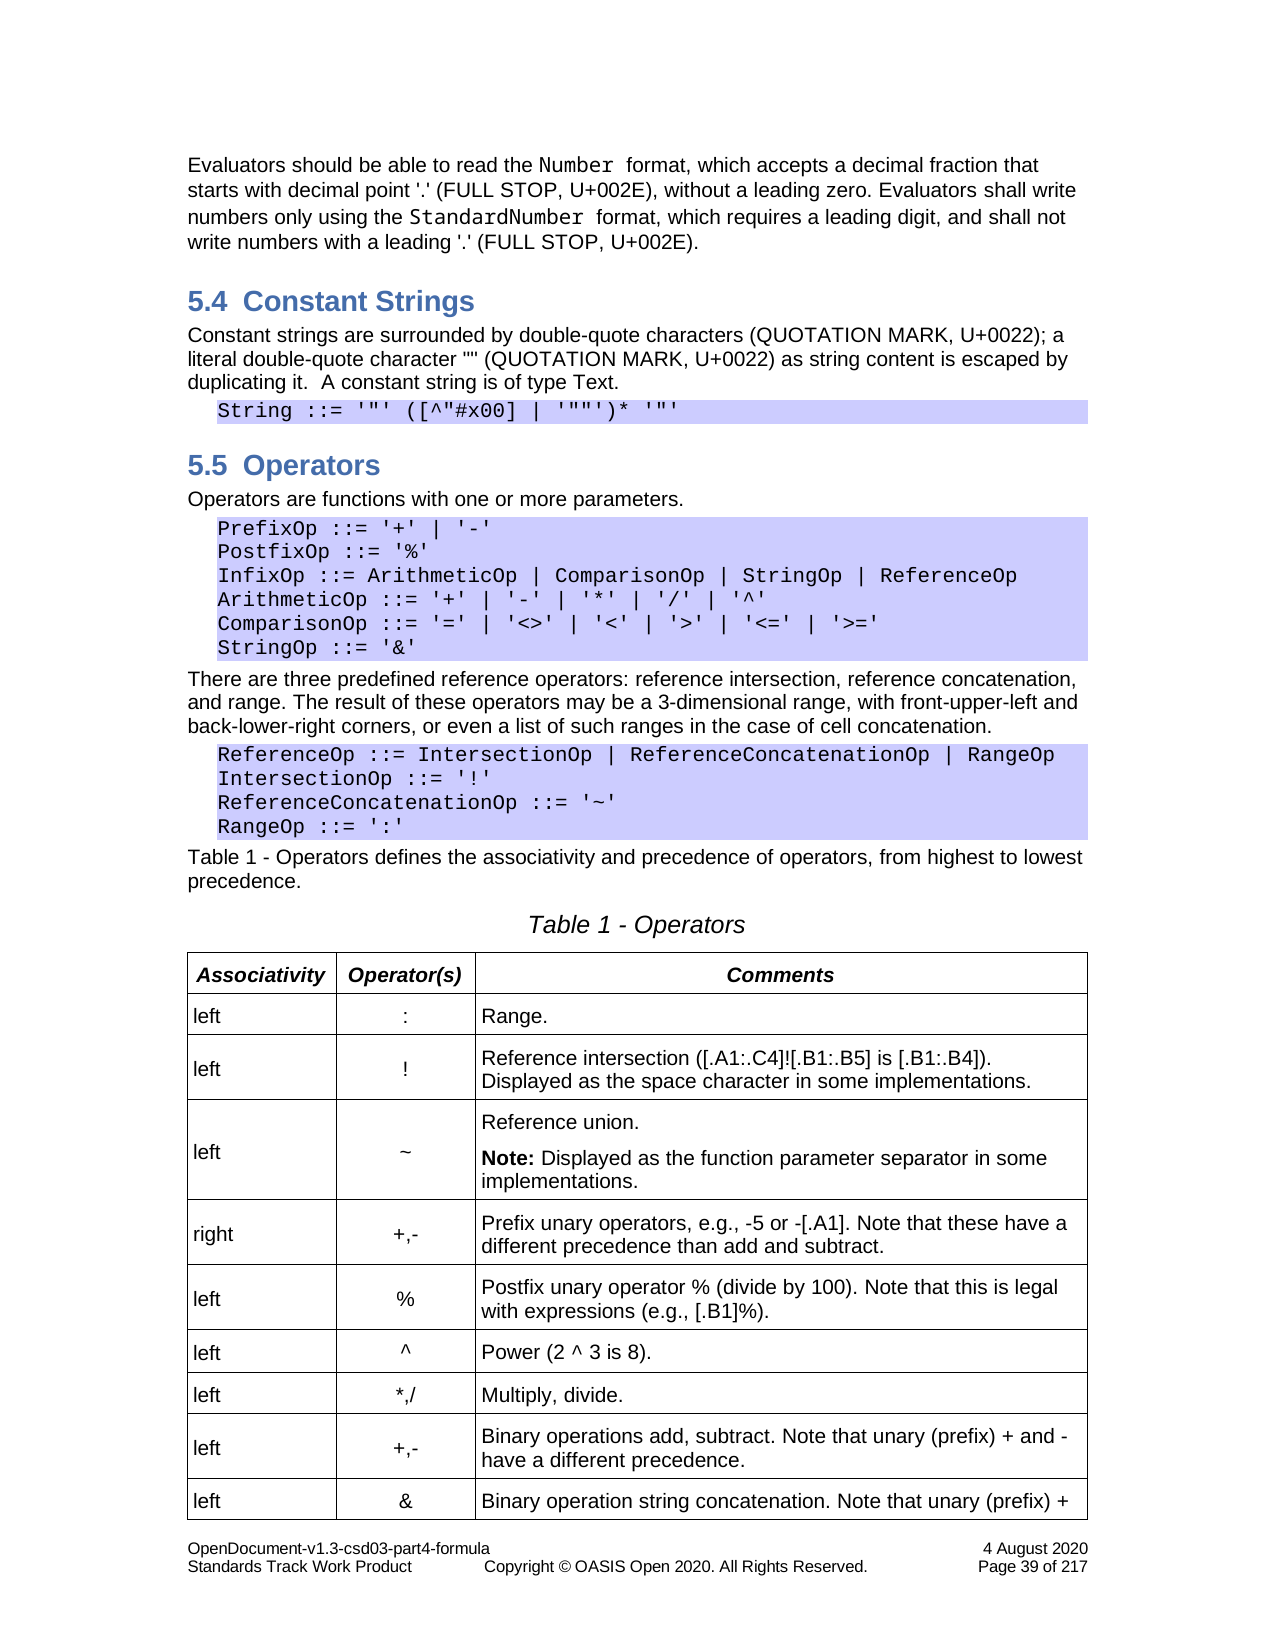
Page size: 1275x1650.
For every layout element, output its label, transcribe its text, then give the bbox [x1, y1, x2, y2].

text String ::= '"' ([^"#x00] | '""')* '"' [217, 400, 1088, 424]
table_cell right [188, 1200, 336, 1264]
text Operators are functions with one or more parameters. [187, 488, 1088, 511]
table_header Associativity [188, 953, 336, 993]
table_cell % [337, 1265, 475, 1329]
table_cell Range. [476, 994, 1087, 1034]
text ArithmeticOp ::= '+' | '-' | '*' | '/' | '^' [217, 589, 1088, 613]
text Constant strings are surrounded by double-quote characters (QUOTATION MARK, U+0022); a literal double-quote character '"' (QUOTATION MARK, U+0022) as string content is escaped by duplicating it. A constant string is of type Text. [187, 324, 1088, 394]
table_cell Reference union. Note: Displayed as the function parameter separator in some implementations. [476, 1100, 1087, 1199]
table_cell left [188, 1479, 336, 1519]
table_cell Power (2 ^ 3 is 8). [476, 1330, 1087, 1372]
table_cell left [188, 1265, 336, 1329]
table_cell left [188, 994, 336, 1034]
table_cell Binary operation string concatenation. Note that unary (prefix) + [476, 1479, 1087, 1519]
table_cell Binary operations add, subtract. Note that unary (prefix) + and - have a different precedence. [476, 1414, 1087, 1477]
table_cell left [188, 1373, 336, 1413]
subtitle Constant Strings [187, 285, 1088, 318]
text ReferenceOp ::= IntersectionOp | ReferenceConcatenationOp | RangeOp [217, 744, 1088, 768]
text There are three predefined reference operators: reference intersection, reference concatenation, and range. The result of these operators may be a 3-dimensional range, with front-upper-left and back-lower-right corners, or even a list of such ranges in the case of cell concatenation. [187, 667, 1088, 738]
text Table 1 - Operators defines the associativity and precedence of operators, from highest to lowest precedence. [187, 846, 1088, 893]
table_cell left [188, 1330, 336, 1372]
table_cell *,/ [337, 1373, 475, 1413]
text ComparisonOp ::= '=' | '<>' | '<' | '>' | '<=' | '>=' [217, 613, 1088, 637]
text ReferenceConcatenationOp ::= '~' [217, 792, 1088, 816]
table_header Operator(s) [337, 953, 475, 993]
text RangeOp ::= ':' [217, 816, 1088, 840]
text Evaluators should be able to read the Number format, which accepts a decimal fraction that starts with decimal point '.' (FULL STOP, U+002E), without a leading zero. Evaluators shall write numbers only using the StandardNumber format, which requires a leading digit, and shall not write numbers with a leading '.' (FULL STOP, U+002E). [187, 150, 1088, 254]
table_cell ! [337, 1035, 475, 1099]
table_cell left [188, 1100, 336, 1199]
table_cell & [337, 1479, 475, 1519]
subtitle Operators [187, 449, 1088, 482]
text StringOp ::= '&' [217, 637, 1088, 661]
table_cell left [188, 1035, 336, 1099]
table_cell Reference intersection ([.A1:.C4]![.B1:.B5] is [.B1:.B4]). Displayed as the space character in some implementations. [476, 1035, 1087, 1099]
text PostfixOp ::= '%' [217, 541, 1088, 565]
table_cell : [337, 994, 475, 1034]
table_cell ^ [337, 1330, 475, 1372]
table_cell +,- [337, 1414, 475, 1477]
table_cell +,- [337, 1200, 475, 1264]
table_cell Prefix unary operators, e.g., -5 or -[.A1]. Note that these have a different precedence than add and subtract. [476, 1200, 1087, 1264]
table_cell left [188, 1414, 336, 1477]
text PrefixOp ::= '+' | '-' [217, 517, 1088, 541]
table_header Comments [476, 953, 1087, 993]
table_cell ~ [337, 1100, 475, 1199]
table_cell Postfix unary operator % (divide by 100). Note that this is legal with expressions (e.g., [.B1]%). [476, 1265, 1087, 1329]
table_cell Multiply, divide. [476, 1373, 1087, 1413]
text IntersectionOp ::= '!' [217, 768, 1088, 792]
text Table 1 - Operators [187, 911, 1088, 939]
text InfixOp ::= ArithmeticOp | ComparisonOp | StringOp | ReferenceOp [217, 565, 1088, 589]
